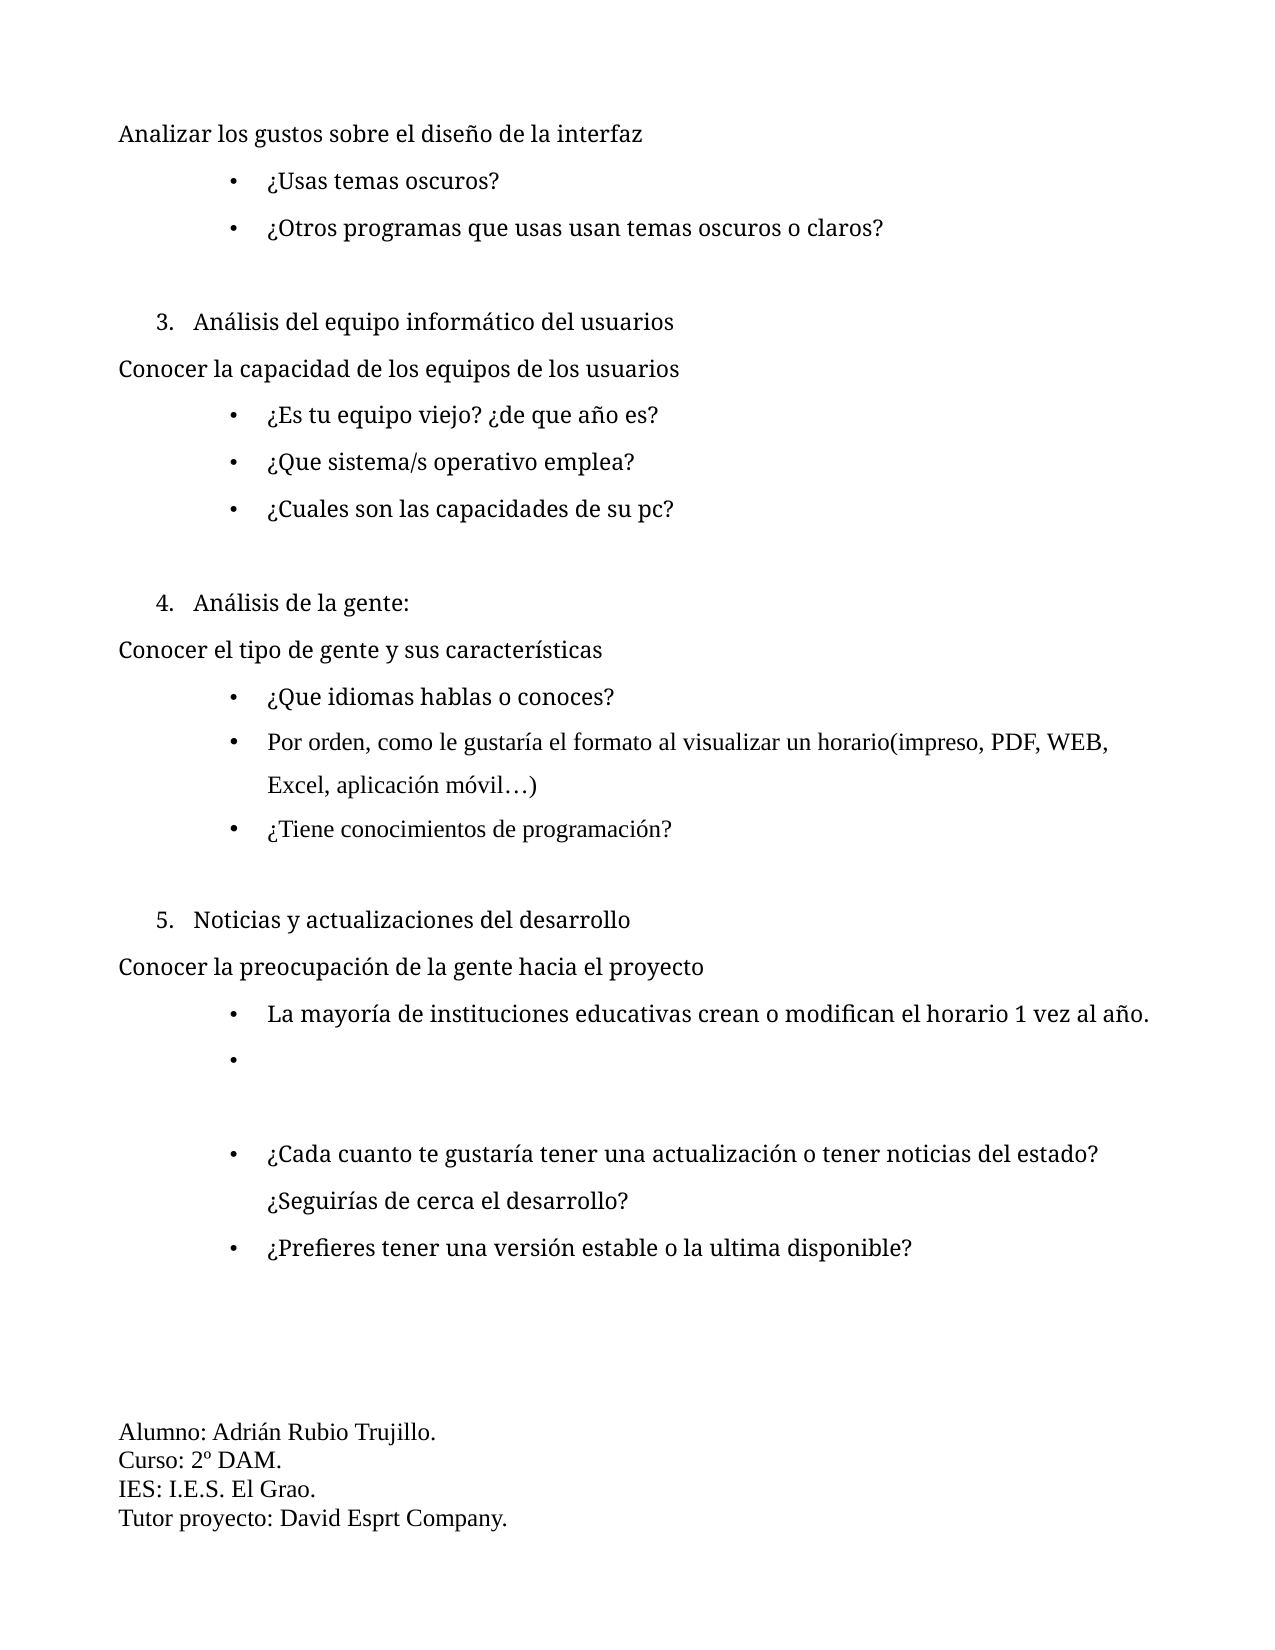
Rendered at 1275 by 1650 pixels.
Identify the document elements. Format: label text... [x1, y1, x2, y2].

list ¿Tiene conocimientos de programación? [229, 814, 1157, 842]
list ¿Es tu equipo viejo? ¿de que año es? [229, 399, 1157, 431]
text Conocer la preocupación de la gente hacia el proyecto [118, 951, 1157, 982]
list ¿Que idiomas hablas o conoces? [229, 681, 1157, 712]
list ¿Otros programas que usas usan temas oscuros o claros? [229, 212, 1157, 243]
list ¿Prefieres tener una versión estable o la ultima disponible? [229, 1232, 1157, 1263]
text Conocer el tipo de gente y sus características [118, 634, 1157, 665]
list ¿Usas temas oscuros? [229, 165, 1157, 196]
list La mayoría de instituciones educativas crean o modifican el horario 1 vez al año. [229, 997, 1157, 1029]
text Analizar los gustos sobre el diseño de la interfaz [118, 118, 1157, 149]
list ¿Cada cuanto te gustaría tener una actualización o tener noticias del estado?¿Seguirías de cerca el desarrollo? [229, 1138, 1157, 1216]
list Análisis de la gente: [156, 587, 1157, 618]
list Análisis del equipo informático del usuarios [156, 306, 1157, 337]
list ¿Que sistema/s operativo emplea? [229, 446, 1157, 477]
list ¿Cuales son las capacidades de su pc? [229, 493, 1157, 524]
list Por orden, como le gustaría el formato al visualizar un horario(impreso, PDF, WEB, Excel, aplicación móvil…) [229, 727, 1157, 799]
list Noticias y actualizaciones del desarrollo [156, 904, 1157, 935]
text Conocer la capacidad de los equipos de los usuarios [118, 352, 1157, 384]
